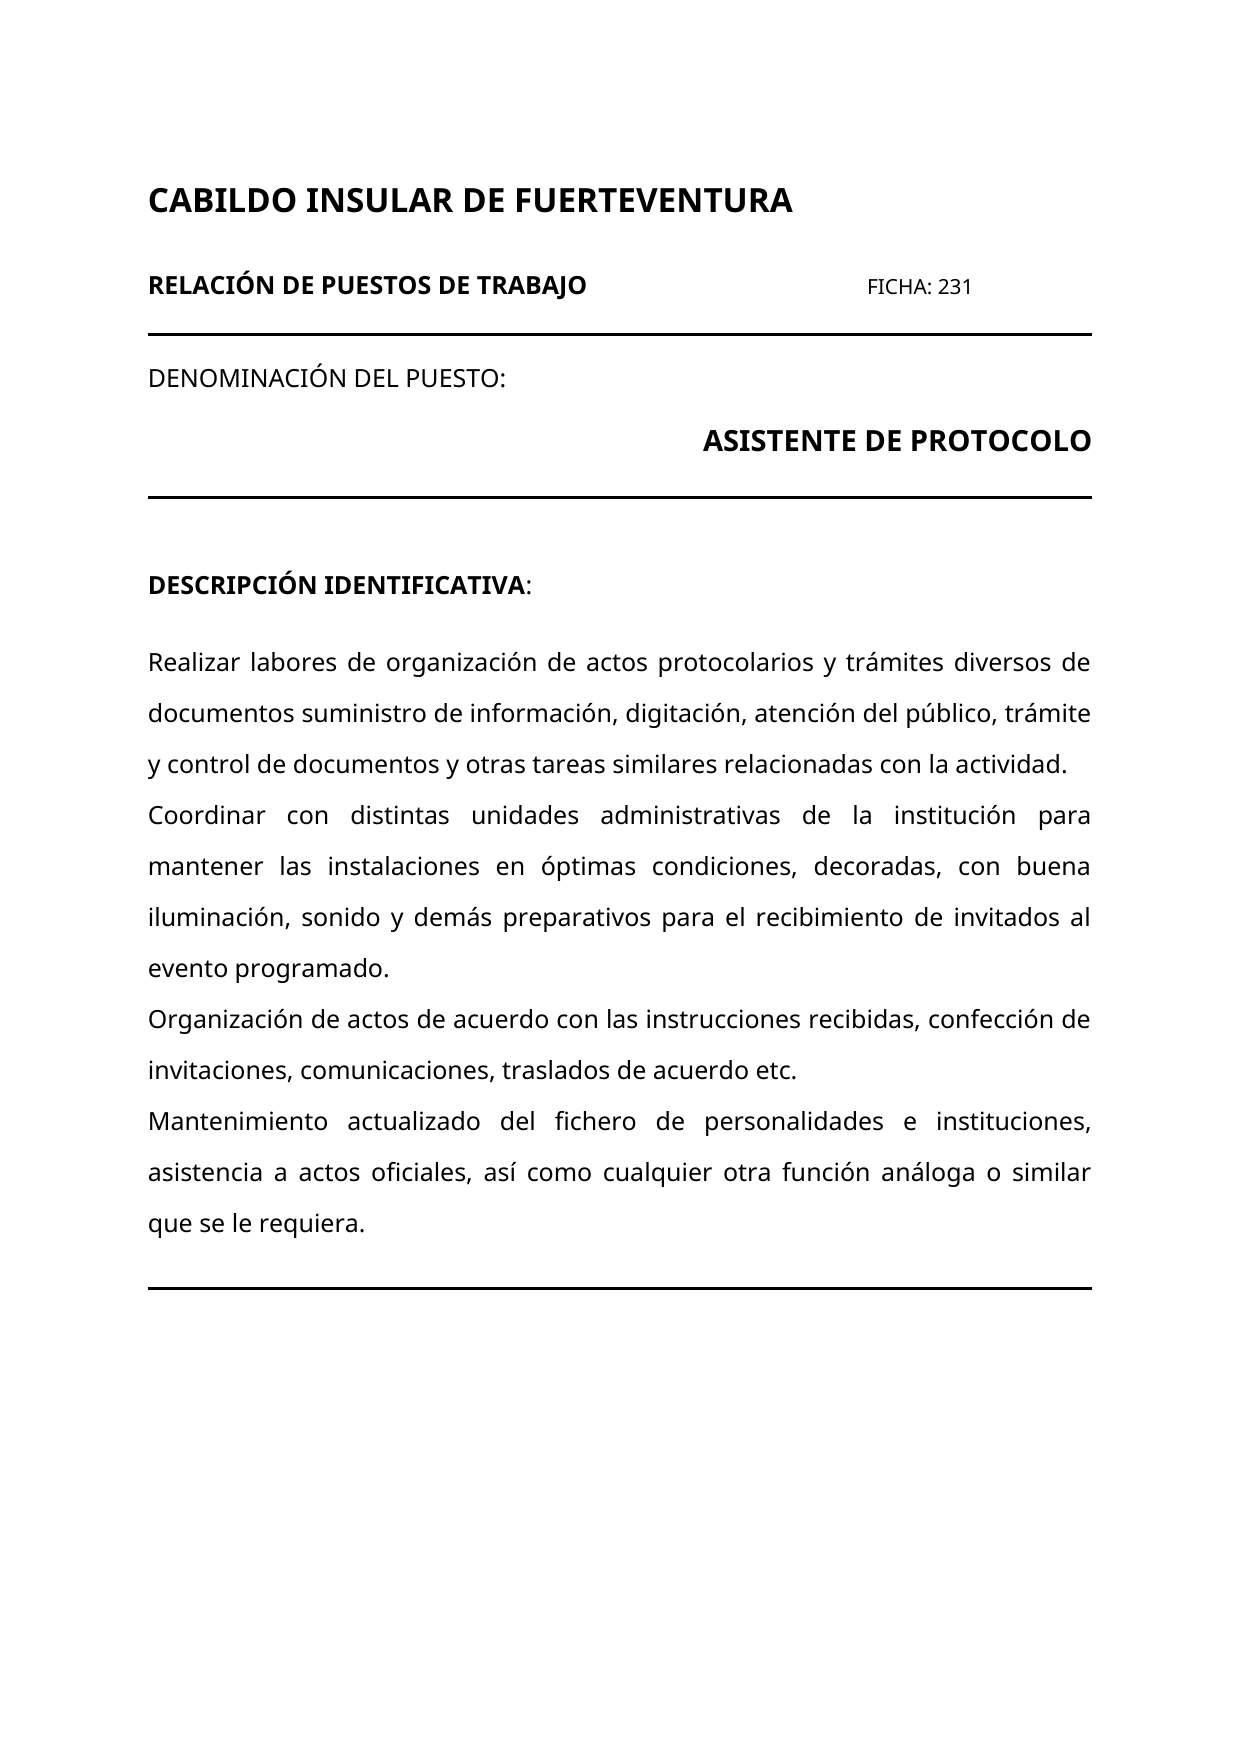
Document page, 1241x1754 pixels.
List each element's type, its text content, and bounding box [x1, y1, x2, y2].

text ASISTENTE DE PROTOCOLO [177, 420, 1092, 459]
text DESCRIPCIÓN IDENTIFICATIVA: [148, 567, 1092, 602]
text DENOMINACIÓN DEL PUESTO: [148, 361, 1092, 395]
text CABILDO INSULAR DE FUERTEVENTURA [148, 177, 1092, 223]
text Mantenimiento actualizado del fichero de personalidades e instituciones, asistencia a actos oficiales, así como cualquier otra función análoga o similar que se le requiera. [148, 1103, 1092, 1240]
text RELACIÓN DE PUESTOS DE TRABAJO FICHA: 231 [148, 268, 1092, 302]
text Organización de actos de acuerdo con las instrucciones recibidas, confección de invitaciones, comunicaciones, traslados de acuerdo etc. [148, 1001, 1092, 1087]
text Coordinar con distintas unidades administrativas de la institución para mantener las instalaciones en óptimas condiciones, decoradas, con buena iluminación, sonido y demás preparativos para el recibimiento de invitados al evento programado. [148, 797, 1092, 984]
text Realizar labores de organización de actos protocolarios y trámites diversos de documentos suministro de información, digitación, atención del público, trámite y control de documentos y otras tareas similares relacionadas con la actividad. [148, 644, 1092, 780]
